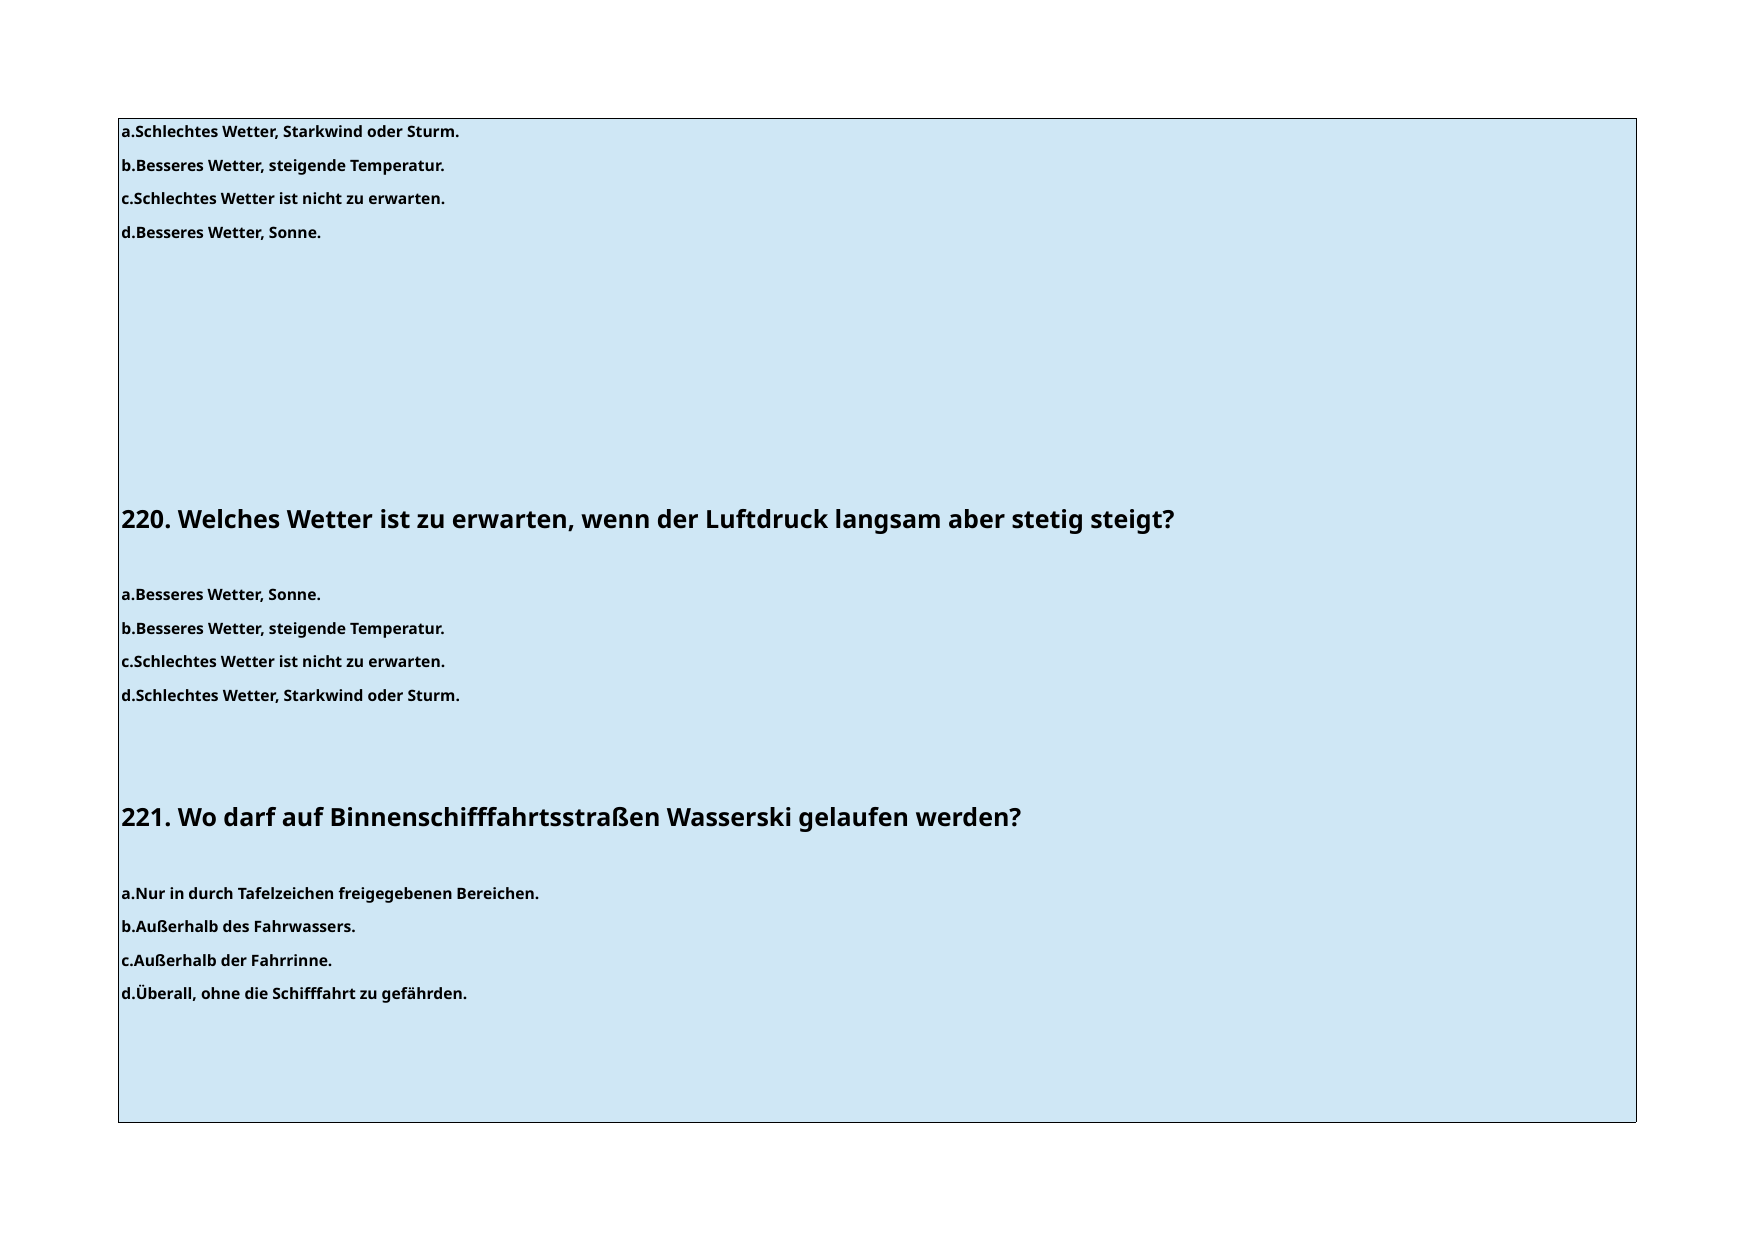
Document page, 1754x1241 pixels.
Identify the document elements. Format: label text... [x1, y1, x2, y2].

list Außerhalb der Fahrrinne. [121, 949, 1633, 971]
list Besseres Wetter, Sonne. [121, 584, 1633, 605]
text 221. Wo darf auf Binnenschifffahrtsstraßen Wasserski gelaufen werden? [121, 800, 1633, 834]
text 220. Welches Wetter ist zu erwarten, wenn der Luftdruck langsam aber stetig steigt? [121, 502, 1633, 536]
list Besseres Wetter, steigende Temperatur. [121, 154, 1633, 176]
list Schlechtes Wetter, Starkwind oder Sturm. [121, 121, 1633, 142]
list Überall, ohne die Schifffahrt zu gefährden. [121, 983, 1633, 1004]
list Nur in durch Tafelzeichen freigegebenen Bereichen. [121, 882, 1633, 904]
list Schlechtes Wetter ist nicht zu erwarten. [121, 188, 1633, 209]
list Schlechtes Wetter ist nicht zu erwarten. [121, 651, 1633, 672]
list Außerhalb des Fahrwassers. [121, 916, 1633, 937]
list Besseres Wetter, Sonne. [121, 221, 1633, 243]
list Besseres Wetter, steigende Temperatur. [121, 617, 1633, 639]
list Schlechtes Wetter, Starkwind oder Sturm. [121, 684, 1633, 706]
